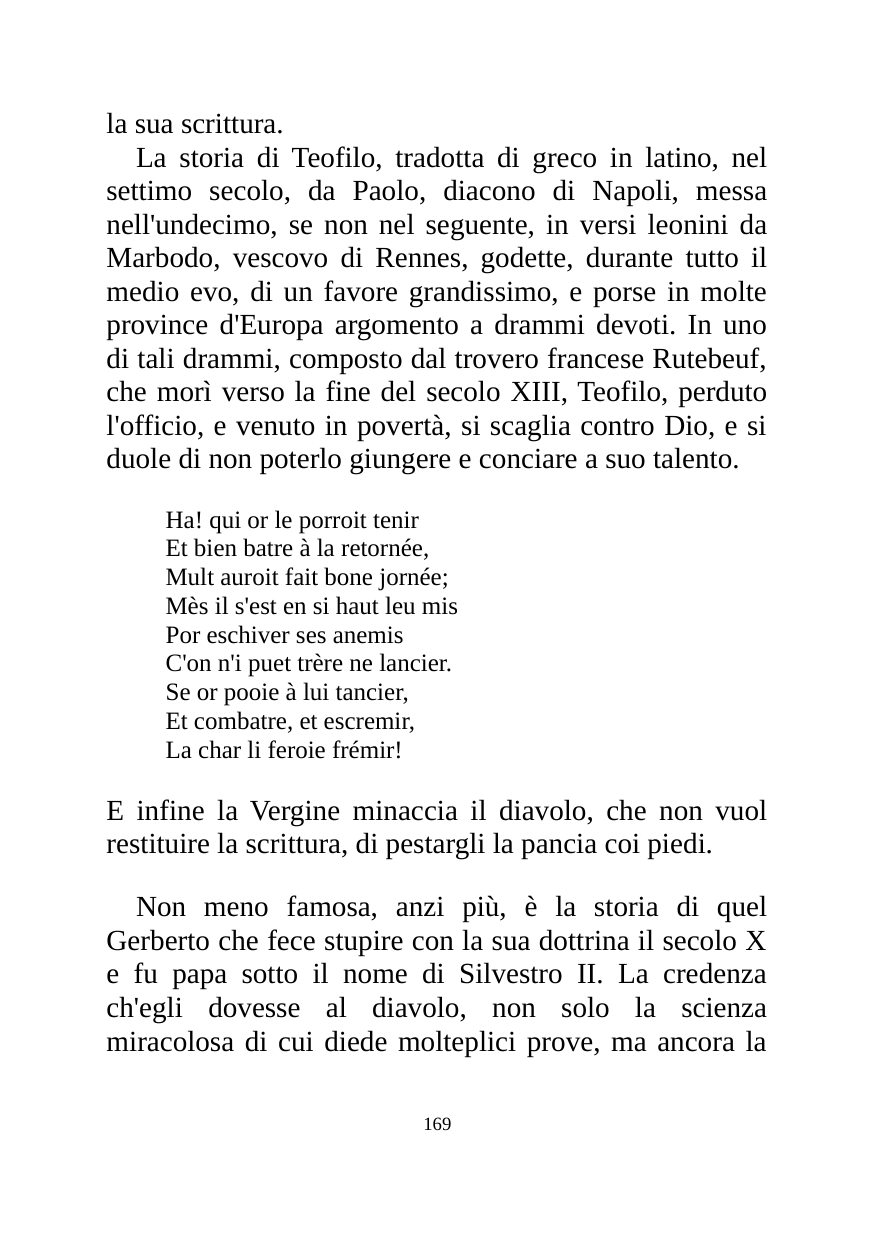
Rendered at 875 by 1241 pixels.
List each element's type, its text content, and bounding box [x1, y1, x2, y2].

text Ha! qui or le porroit tenir Et bien batre à la retornée, Mult auroit fait bone jornée; Mès il s'est en si haut leu mis Por eschiver ses anemis C'on n'i puet trère ne lancier. Se or pooie à lui tancier, Et combatre, et escremir, La char li feroie frémir! [165, 505, 768, 763]
text E infine la Vergine minaccia il diavolo, che non vuol restituire la scrittura, di pestargli la pancia coi piedi. [106, 793, 768, 860]
text Non meno famosa, anzi più, è la storia di quel Gerberto che fece stupire con la sua dottrina il secolo X e fu papa sotto il nome di Silvestro II. La credenza ch'egli dovesse al diavolo, non solo la scienza miracolosa di cui diede molteplici prove, ma ancora la [106, 889, 768, 1057]
text La storia di Teofilo, tradotta di greco in latino, nel settimo secolo, da Paolo, diacono di Napoli, messa nell'undecimo, se non nel seguente, in versi leonini da Marbodo, vescovo di Rennes, godette, durante tutto il medio evo, di un favore grandissimo, e porse in molte province d'Europa argomento a drammi devoti. In uno di tali drammi, composto dal trovero francese Rutebeuf, che morì verso la fine del secolo XIII, Teofilo, perduto l'officio, e venuto in povertà, si scaglia contro Dio, e si duole di non poterlo giungere e conciare a suo talento. [106, 140, 768, 475]
text la sua scrittura. [106, 106, 768, 140]
